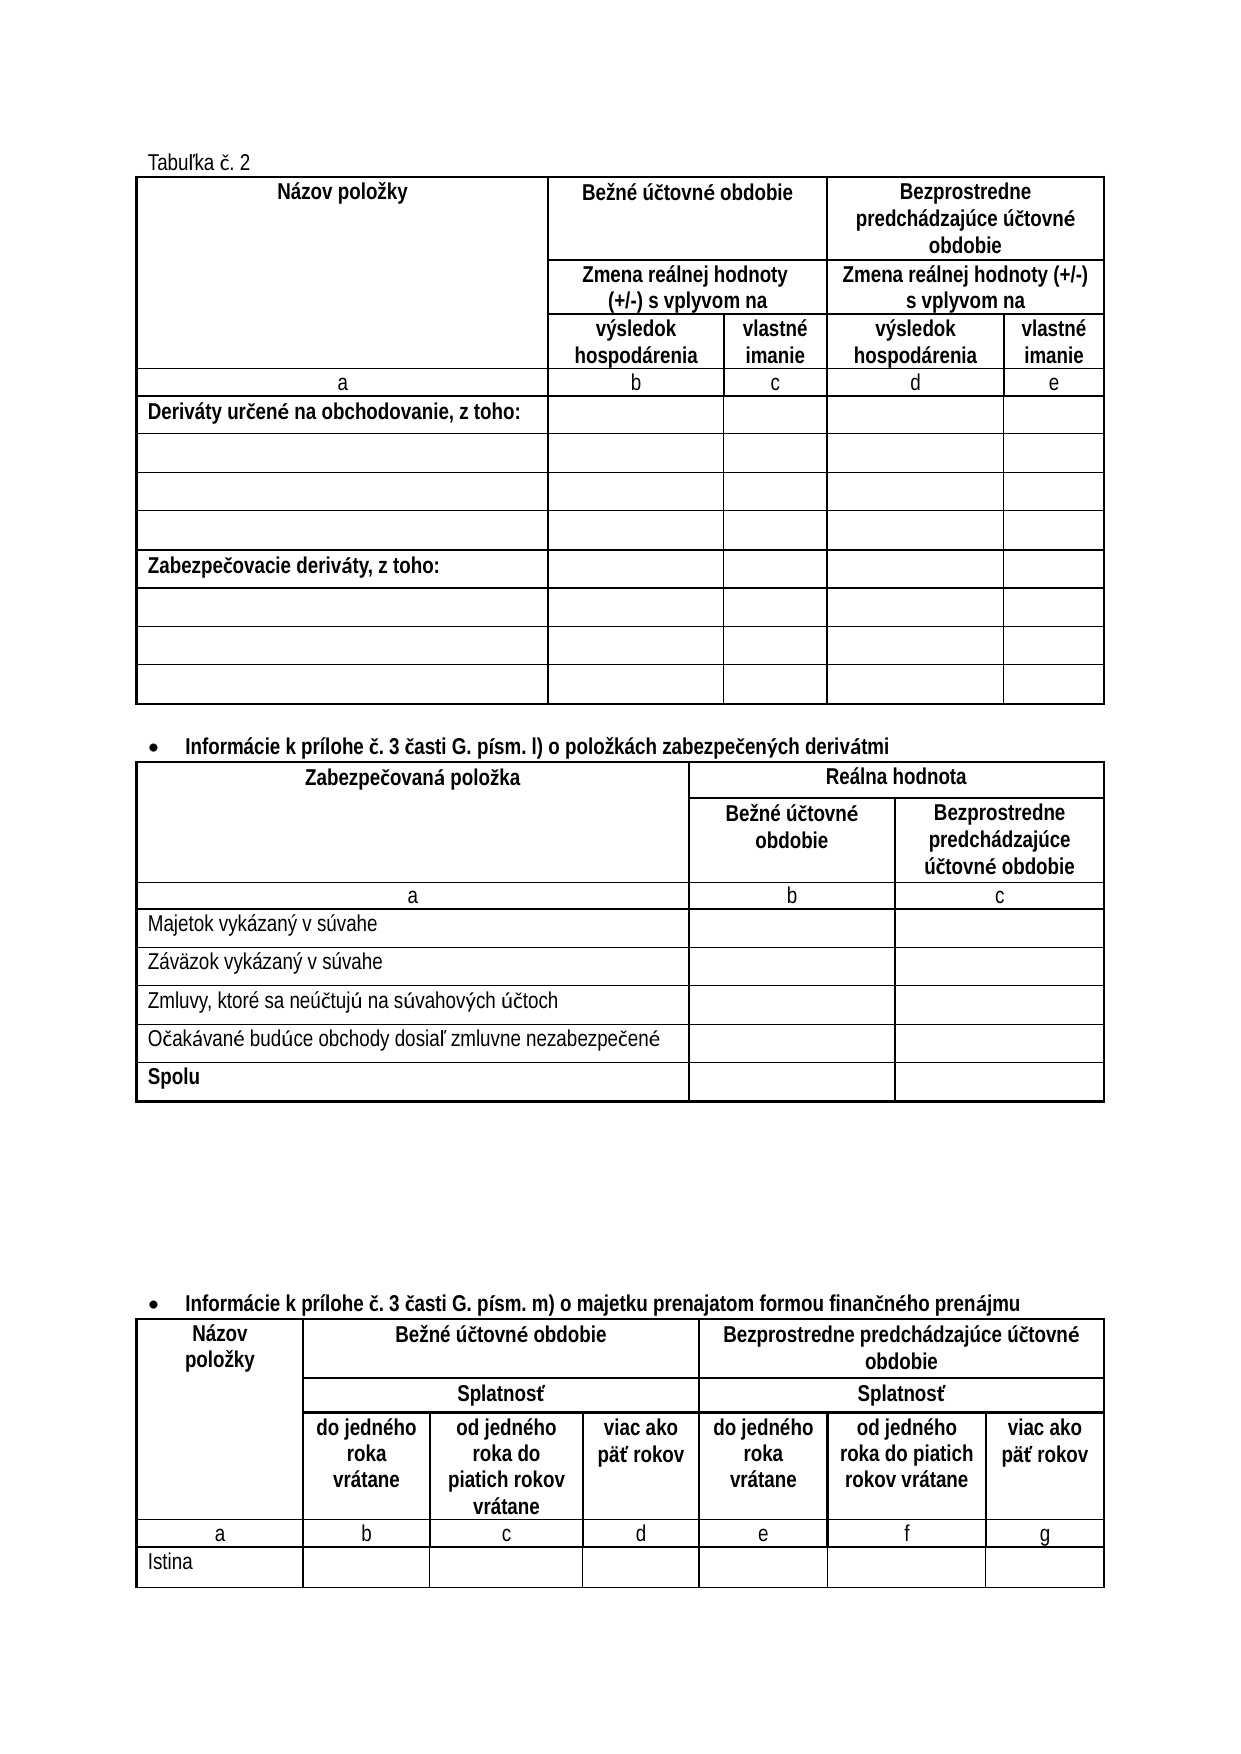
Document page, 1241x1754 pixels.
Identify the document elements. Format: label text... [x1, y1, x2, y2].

table_cell [690, 910, 894, 947]
table_cell viac ako päť rokov [987, 1414, 1103, 1519]
table_cell [828, 589, 1003, 626]
table_cell [724, 627, 826, 664]
table_cell [896, 1063, 1103, 1100]
table_cell d [584, 1520, 698, 1546]
table_cell vlastné imanie [1005, 315, 1103, 368]
table_header Bezprostredne predchádzajúce účtovné obdobie [700, 1320, 1103, 1377]
table_cell Bežné účtovné obdobie [690, 799, 894, 881]
table_header Názov položky [138, 178, 547, 368]
table_cell [828, 397, 1003, 433]
table_header Bežné účtovné obdobie [549, 178, 826, 258]
table_cell od jedného roka do piatich rokov vrátane [829, 1414, 985, 1519]
table_cell [549, 665, 723, 702]
table_cell [549, 473, 723, 510]
table_cell a [138, 883, 688, 908]
table_cell Deriváty určené na obchodovanie, z toho: [138, 397, 547, 433]
table_cell c [431, 1520, 582, 1546]
table_cell Zmena reálnej hodnoty (+/-) s vplyvom na [549, 261, 826, 313]
table_cell g [987, 1520, 1103, 1546]
table_cell [724, 397, 826, 433]
table_cell Bezprostredne predchádzajúce účtovné obdobie [896, 799, 1103, 881]
table_cell b [690, 883, 894, 908]
table_cell od jedného roka do piatich rokov vrátane [431, 1414, 582, 1519]
table_cell [986, 1548, 1103, 1587]
table_cell [724, 434, 826, 472]
list Informácie k prílohe č. 3 časti G. písm. l) o položkách zabezpečených derivátmi [148, 732, 1093, 761]
table_cell [1004, 589, 1103, 626]
table_cell [828, 434, 1003, 472]
table_cell [724, 551, 826, 587]
table_cell e [700, 1520, 826, 1546]
table_cell [828, 473, 1003, 510]
table_cell [828, 1548, 985, 1587]
table_cell do jedného roka vrátane [700, 1414, 826, 1519]
table_cell Spolu [138, 1063, 688, 1100]
table_cell [896, 1025, 1103, 1062]
table_cell viac ako päť rokov [584, 1414, 698, 1519]
table_cell [690, 986, 894, 1023]
table_cell [896, 910, 1103, 947]
table_cell [549, 551, 723, 587]
table_cell a [138, 1520, 302, 1546]
table_cell [690, 1025, 894, 1062]
table_cell [1004, 397, 1103, 433]
table_cell [828, 551, 1003, 587]
list Informácie k prílohe č. 3 časti G. písm. m) o majetku prenajatom formou finančného prenájmu [148, 1289, 1093, 1318]
table_header Bezprostredne predchádzajúce účtovné obdobie [828, 178, 1103, 258]
table_cell [304, 1548, 429, 1587]
table_cell [1004, 627, 1103, 664]
table_cell c [725, 369, 826, 395]
table_cell a [138, 369, 547, 395]
table_cell do jedného roka vrátane [304, 1414, 429, 1519]
table_cell f [829, 1520, 985, 1546]
table_cell [896, 948, 1103, 985]
table_cell [430, 1548, 582, 1587]
table_cell [1004, 473, 1103, 510]
table_cell [896, 986, 1103, 1023]
text Tabuľka č. 2 [148, 148, 1093, 176]
table_cell Zmluvy, ktoré sa neúčtujú na súvahových účtoch [138, 986, 688, 1023]
table_header Bežné účtovné obdobie [304, 1320, 698, 1377]
table_cell [724, 473, 826, 510]
table_cell c [896, 883, 1103, 908]
table_cell [138, 511, 547, 549]
table_header Reálna hodnota [690, 763, 1103, 797]
table_cell [700, 1548, 827, 1587]
table_cell Splatnosť [700, 1379, 1103, 1411]
table_cell [549, 589, 723, 626]
table_cell [1004, 551, 1103, 587]
table_cell [828, 627, 1003, 664]
table_cell Zmena reálnej hodnoty (+/-) s vplyvom na [828, 261, 1103, 313]
table_cell e [1005, 369, 1103, 395]
table_cell [1004, 434, 1103, 472]
table_cell [138, 627, 547, 664]
table_cell [583, 1548, 698, 1587]
table_cell [828, 511, 1003, 549]
table_cell [549, 627, 723, 664]
table_cell Majetok vykázaný v súvahe [138, 910, 688, 947]
table_cell [138, 473, 547, 510]
table_header Názov položky [138, 1320, 302, 1519]
table_cell vlastné imanie [725, 315, 826, 368]
table_cell výsledok hospodárenia [549, 315, 723, 368]
table_cell b [304, 1520, 429, 1546]
table_cell [690, 948, 894, 985]
table_cell [724, 665, 826, 702]
table_cell Očakávané budúce obchody dosiaľ zmluvne nezabezpečené [138, 1025, 688, 1062]
table_cell [549, 434, 723, 472]
table_cell [1004, 665, 1103, 702]
table_cell [138, 589, 547, 626]
table_cell b [549, 369, 723, 395]
table_cell Splatnosť [304, 1379, 698, 1411]
table_cell [549, 397, 723, 433]
table_cell [690, 1063, 894, 1100]
table_cell [828, 665, 1003, 702]
table_cell [138, 665, 547, 702]
table_cell [138, 434, 547, 472]
table_cell [724, 511, 826, 549]
table_cell výsledok hospodárenia [828, 315, 1003, 368]
table_cell Istina [138, 1548, 302, 1587]
table_cell [549, 511, 723, 549]
table_cell Zabezpečovacie deriváty, z toho: [138, 551, 547, 587]
table_cell [1004, 511, 1103, 549]
table_cell [724, 589, 826, 626]
table_header Zabezpečovaná položka [138, 763, 688, 881]
table_cell Záväzok vykázaný v súvahe [138, 948, 688, 985]
table_cell d [828, 369, 1003, 395]
